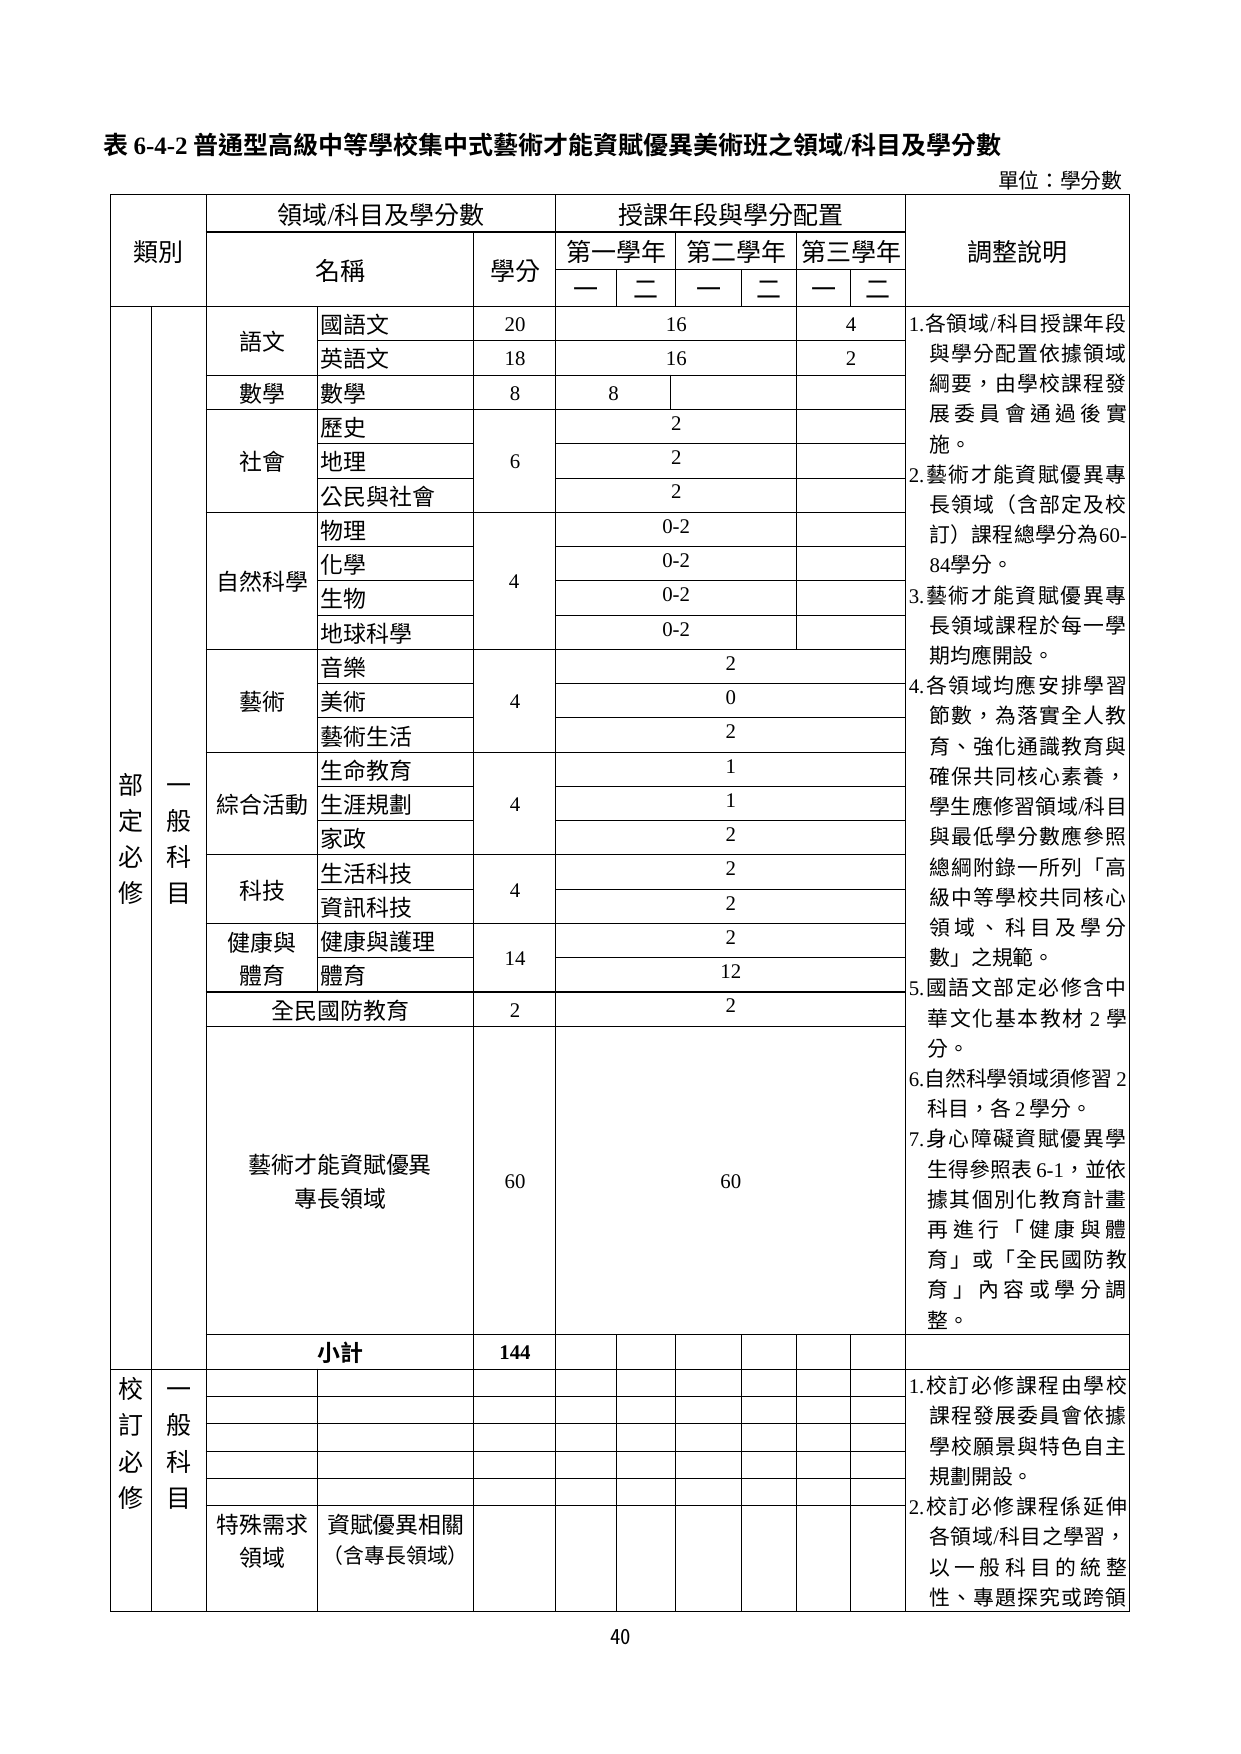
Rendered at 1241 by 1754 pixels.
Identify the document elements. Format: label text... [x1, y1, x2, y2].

table_cell 4 [474, 650, 555, 752]
table_header 領域/科目及學分數 [207, 195, 555, 231]
table_cell [797, 1370, 850, 1396]
table_cell [617, 1424, 675, 1451]
table_cell 社會 [207, 410, 317, 512]
table_cell 2 [556, 855, 905, 889]
table_cell 0-2 [556, 513, 796, 546]
table_cell [556, 1424, 616, 1451]
table_cell 學分 [474, 233, 555, 306]
table_cell 美術 [318, 684, 473, 717]
table_cell 8 [474, 376, 555, 409]
table_cell [797, 616, 905, 649]
table_cell [797, 444, 905, 477]
table_cell 物理 [318, 513, 473, 546]
table_cell [617, 1397, 675, 1423]
table_cell [556, 1335, 616, 1368]
table_cell [742, 1506, 796, 1611]
table_cell 歷史 [318, 410, 473, 443]
table_cell 藝術才能資賦優異 專長領域 [207, 1027, 473, 1334]
table_cell 體育 [318, 958, 473, 991]
table_cell [742, 1424, 796, 1451]
table_cell 第二學年 [676, 233, 796, 269]
table_cell 4 [474, 513, 555, 649]
table_cell 1.校訂必修課程由學校課程發展委員會依據學校願景與特色自主規劃開設。 2.校訂必修課程係延伸各領域/科目之學習，以一般科目的統整性、專題探究或跨領 [906, 1370, 1129, 1611]
table_cell [474, 1370, 555, 1396]
table_cell 校 訂 必 修 [111, 1370, 151, 1611]
table_cell 0-2 [556, 616, 796, 649]
table_cell [851, 1397, 905, 1423]
table_cell [207, 1452, 317, 1478]
table_cell 國語文 [318, 307, 473, 340]
table_cell 2 [474, 993, 555, 1026]
table_cell 6 [474, 410, 555, 512]
table_cell 生命教育 [318, 753, 473, 786]
table_cell 4 [474, 855, 555, 923]
table_cell 藝術 [207, 650, 317, 752]
table_cell 藝術生活 [318, 718, 473, 752]
table_cell 第一學年 [556, 233, 675, 269]
table_cell [851, 1452, 905, 1478]
table_cell 二 [851, 270, 905, 306]
text 表6-4-2 普通型高級中等學校集中式藝術才能資賦優異美術班之領域/科目及學分數 [103, 118, 1122, 164]
table_cell 0-2 [556, 581, 796, 614]
table_cell 一 [556, 270, 616, 306]
table_cell [556, 1370, 616, 1396]
table_cell [742, 1335, 796, 1368]
table_cell [742, 1397, 796, 1423]
table_cell 數學 [207, 376, 317, 409]
table_cell [474, 1506, 555, 1611]
table_cell 16 [556, 307, 796, 340]
table_cell [676, 1452, 741, 1478]
table_cell 14 [474, 924, 555, 991]
table_cell 1 [556, 787, 905, 820]
table_cell 語文 [207, 307, 317, 374]
table_cell [797, 410, 905, 443]
table_cell 特殊需求領域 [207, 1506, 317, 1611]
table_cell 4 [797, 307, 905, 340]
table_cell [474, 1452, 555, 1478]
table_cell 第三學年 [797, 233, 905, 269]
table_cell [617, 1479, 675, 1505]
table_cell [617, 1335, 675, 1368]
table_cell 生物 [318, 581, 473, 614]
table_cell [207, 1479, 317, 1505]
table_cell 16 [556, 341, 796, 374]
table_cell [742, 1370, 796, 1396]
table_cell [318, 1424, 473, 1451]
table_cell [906, 1335, 1129, 1368]
table_header 類別 [111, 195, 206, 306]
table_cell 資賦優異相關（含專長領域） [318, 1506, 473, 1611]
table_cell 數學 [318, 376, 473, 409]
table_cell [676, 1397, 741, 1423]
table_header 調整說明 [906, 195, 1129, 306]
table_cell 一般科目 [152, 307, 206, 1368]
table_cell 綜合活動 [207, 753, 317, 854]
table_cell [797, 513, 905, 546]
table_cell [617, 1506, 675, 1611]
table_cell [797, 479, 905, 512]
table_cell 2 [556, 444, 796, 477]
table_cell 二 [617, 270, 675, 306]
table_cell [676, 1424, 741, 1451]
table_cell [207, 1397, 317, 1423]
table_cell 科技 [207, 855, 317, 923]
table_cell 一般科目 [152, 1370, 206, 1611]
table_cell [797, 581, 905, 614]
table_cell [851, 1479, 905, 1505]
table_cell 1.各領域/科目授課年段與學分配置依據領域綱要，由學校課程發展委員會通過後實施。 2.藝術才能資賦優異專長領域（含部定及校訂）課程總學分為60-84學分。 3.藝術才能資賦優異專長領域課程於每一學期均應開設。 4.各領域均應安排學習節數，為落實全人教育、強化通識教育與確保共同核心素養，學生應修習領域/科目與最低學分數應參照總綱附錄一所列「高級中等學校共同核心領域、科目及學分數」之規範。 5.國語文部定必修含中華文化基本教材2學分。 6.自然科學領域須修習2科目，各2學分。 7.身心障礙資賦優異學生得參照表6-1，並依據其個別化教育計畫再進行「健康與體育」或「全民國防教育」內容或學分調整。 [906, 307, 1129, 1334]
table_cell [851, 1424, 905, 1451]
table_cell [318, 1479, 473, 1505]
table_cell 60 [556, 1027, 905, 1334]
table_cell [676, 1335, 741, 1368]
table_cell [556, 1479, 616, 1505]
table_cell 健康與護理 [318, 924, 473, 957]
table_cell 一 [676, 270, 741, 306]
table_cell 音樂 [318, 650, 473, 683]
text 單位：學分數 [118, 164, 1122, 194]
table_cell 2 [556, 993, 905, 1026]
table_cell [318, 1452, 473, 1478]
table_cell [797, 547, 905, 580]
table_cell [617, 1370, 675, 1396]
table_cell [797, 376, 905, 409]
table_cell 2 [556, 821, 905, 854]
table_cell [617, 1452, 675, 1478]
table_cell 健康與 體育 [207, 924, 317, 991]
table_cell [474, 1424, 555, 1451]
table_cell 12 [556, 958, 905, 991]
table_cell 資訊科技 [318, 890, 473, 923]
table_cell [207, 1424, 317, 1451]
table_cell [556, 1397, 616, 1423]
table_cell 2 [556, 479, 796, 512]
table_cell 0 [556, 684, 905, 717]
table_cell [474, 1397, 555, 1423]
table_cell [797, 1479, 850, 1505]
table_cell [671, 376, 796, 409]
table_cell 2 [556, 924, 905, 957]
table_cell [851, 1335, 905, 1368]
table_cell 生活科技 [318, 855, 473, 889]
table_cell 18 [474, 341, 555, 374]
table_cell 自然科學 [207, 513, 317, 649]
table_cell 部定必 修 [111, 307, 151, 1368]
table_cell [676, 1479, 741, 1505]
table_cell [742, 1479, 796, 1505]
table_cell 地球科學 [318, 616, 473, 649]
table_cell 二 [742, 270, 796, 306]
table_cell 全民國防教育 [207, 993, 473, 1026]
table_cell [851, 1370, 905, 1396]
table_cell 144 [474, 1335, 555, 1368]
table_cell [797, 1335, 850, 1368]
table_cell 生涯規劃 [318, 787, 473, 820]
table_cell 4 [474, 753, 555, 854]
table_cell [556, 1452, 616, 1478]
table_cell [851, 1506, 905, 1611]
table_cell 20 [474, 307, 555, 340]
table_cell [676, 1506, 741, 1611]
table_cell [797, 1397, 850, 1423]
table_header 授課年段與學分配置 [556, 195, 905, 231]
table_cell 化學 [318, 547, 473, 580]
table_cell 8 [556, 376, 670, 409]
table_cell 60 [474, 1027, 555, 1334]
table_cell 一 [797, 270, 850, 306]
table_cell [474, 1479, 555, 1505]
table_cell 2 [556, 890, 905, 923]
table_cell [318, 1370, 473, 1396]
table_cell 2 [797, 341, 905, 374]
table_cell [797, 1506, 850, 1611]
table_cell 2 [556, 718, 905, 752]
table_cell 2 [556, 650, 905, 683]
table_cell 2 [556, 410, 796, 443]
table_cell [797, 1424, 850, 1451]
table_cell 英語文 [318, 341, 473, 374]
table_cell 1 [556, 753, 905, 786]
table_cell [797, 1452, 850, 1478]
table_cell [676, 1370, 741, 1396]
table_cell [742, 1452, 796, 1478]
table_cell 公民與社會 [318, 479, 473, 512]
table_cell 小計 [207, 1335, 473, 1368]
table_cell [207, 1370, 317, 1396]
table_cell 名稱 [207, 233, 473, 306]
table_cell [318, 1397, 473, 1423]
table_cell 0-2 [556, 547, 796, 580]
table_cell [556, 1506, 616, 1611]
table_cell 家政 [318, 821, 473, 854]
table_cell 地理 [318, 444, 473, 477]
